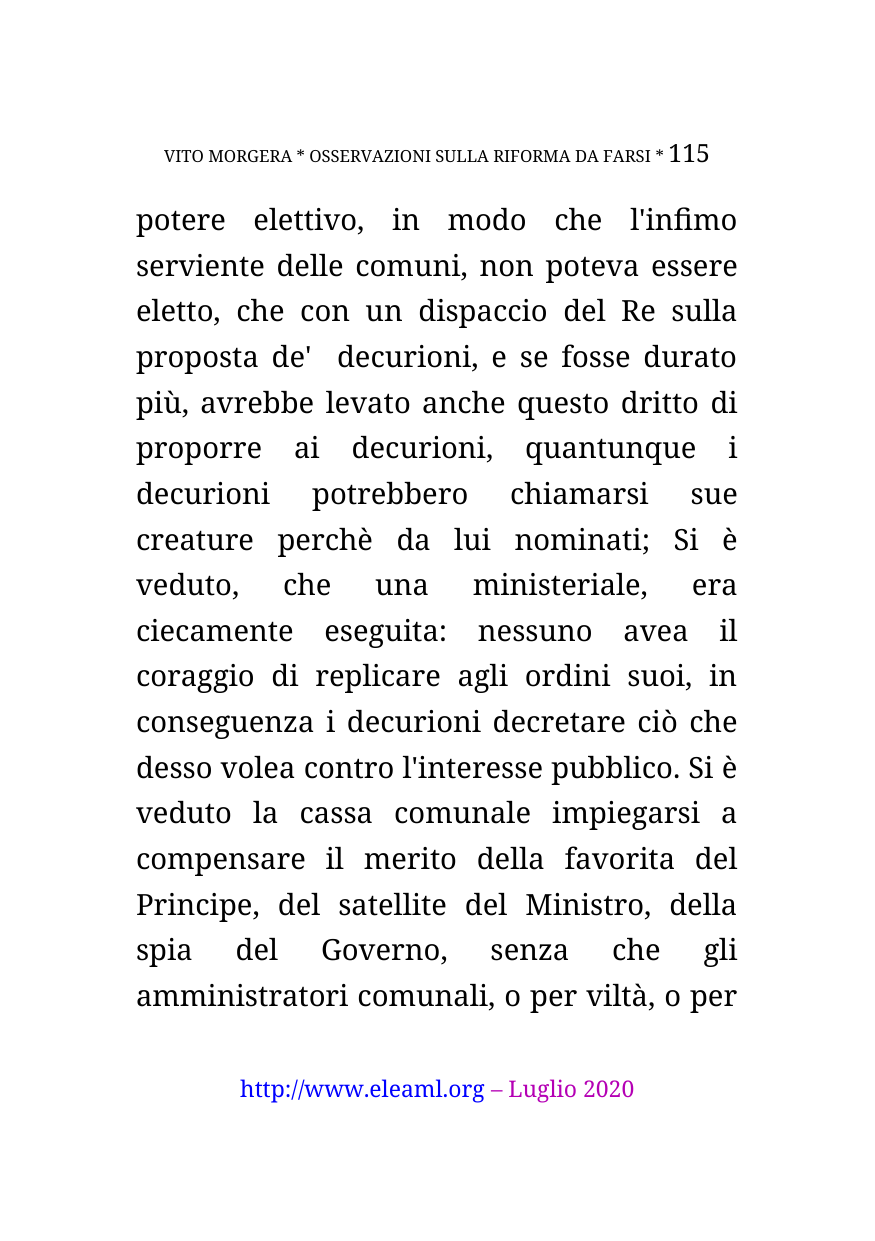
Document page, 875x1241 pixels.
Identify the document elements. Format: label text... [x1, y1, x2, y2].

text potere elettivo, in modo che l'infimo serviente delle comuni, non poteva essere eletto, che con un dispaccio del Re sulla proposta de' decurioni, e se fosse durato più, avrebbe levato anche questo dritto di proporre ai decurioni, quantunque i decurioni potrebbero chiamarsi sue creature perchè da lui nominati; Si è veduto, che una ministeriale, era ciecamente eseguita: nessuno avea il coraggio di replicare agli ordini suoi, in conseguenza i decurioni decretare ciò che desso volea contro l'interesse pubblico. Si è veduto la cassa comunale impiegarsi a compensare il merito della favorita del Principe, del satellite del Ministro, della spia del Governo, senza che gli amministratori comunali, o per viltà, o per [136, 199, 738, 1015]
